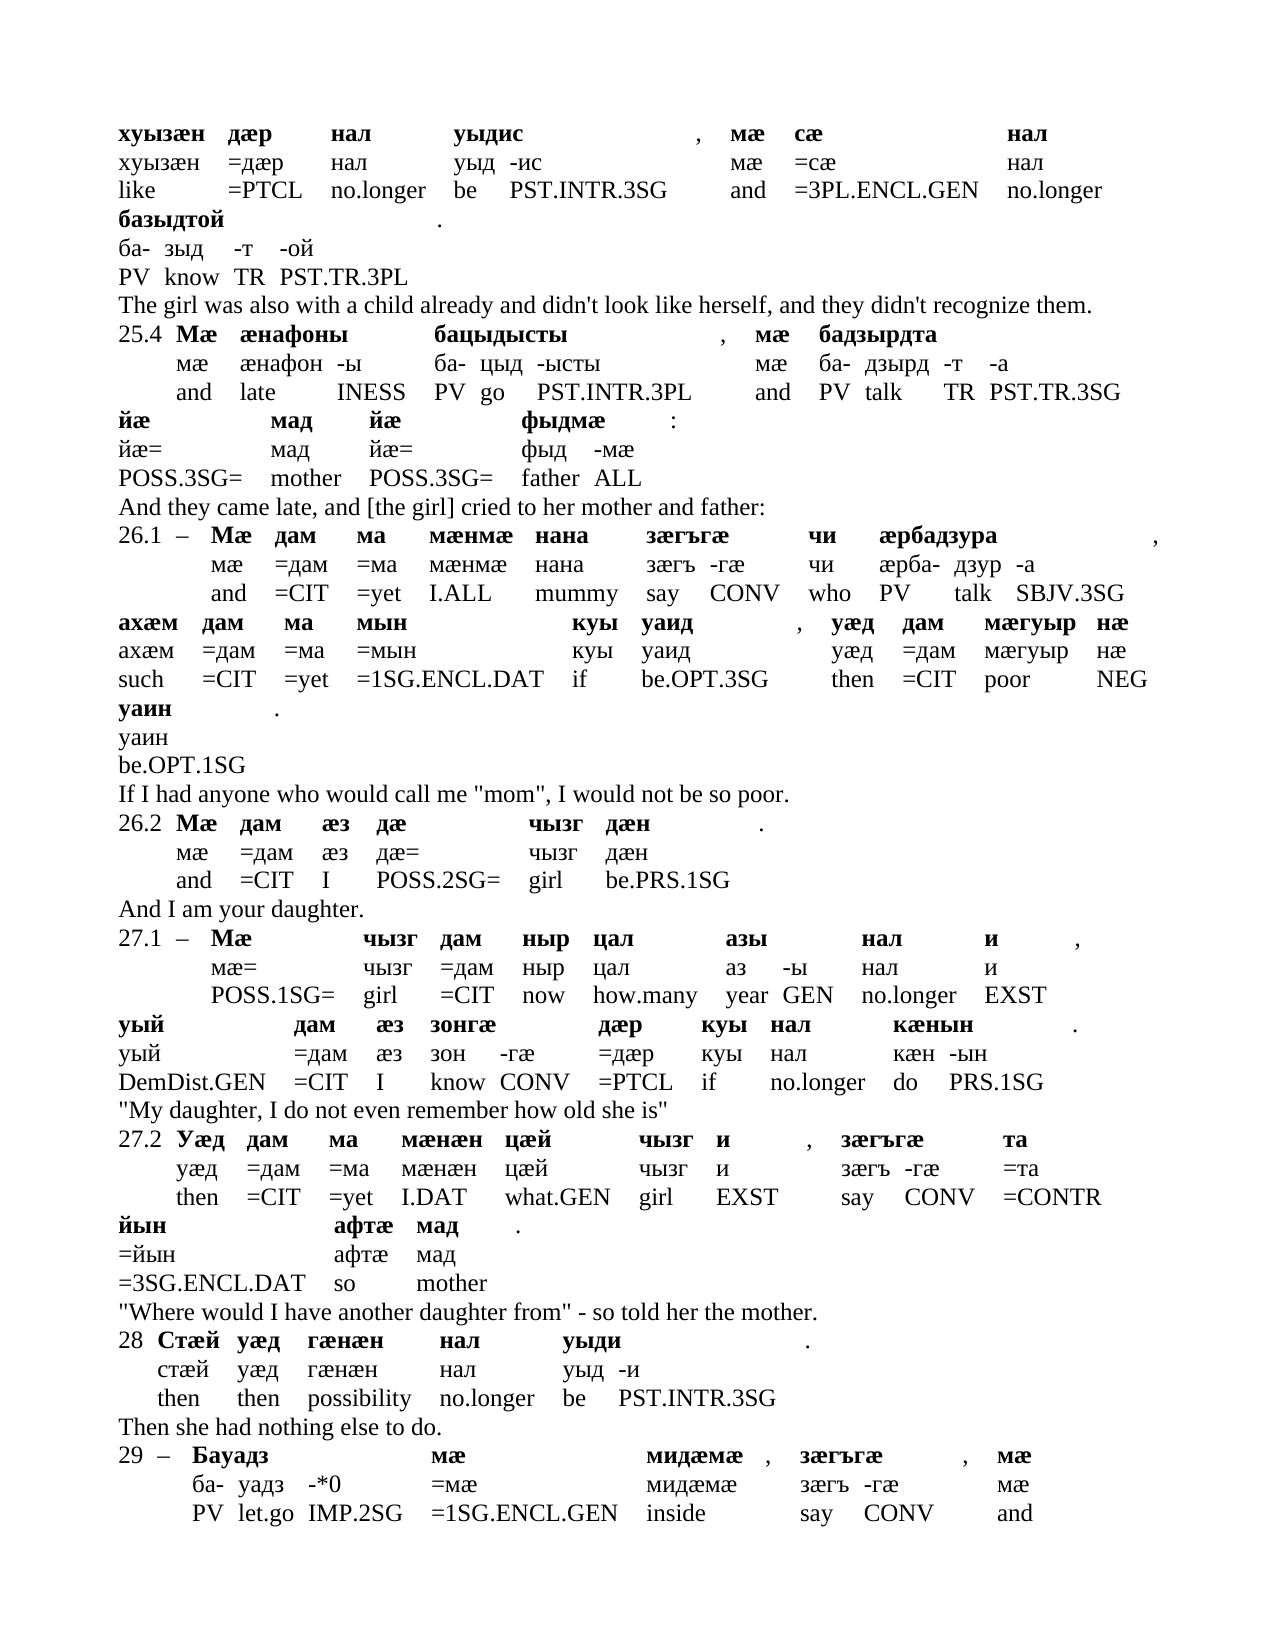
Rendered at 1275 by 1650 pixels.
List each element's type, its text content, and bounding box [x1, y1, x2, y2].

text =CIT [202, 664, 256, 693]
text зæгъ [800, 1469, 850, 1498]
text and [997, 1498, 1033, 1527]
text =ма [328, 1153, 373, 1182]
text ба- [434, 348, 466, 377]
text базыдтой [118, 204, 423, 233]
text æз [376, 1009, 416, 1038]
text уыд [453, 147, 496, 176]
text =мæ [431, 1469, 619, 1498]
text æнафоны [239, 319, 420, 348]
text – [157, 1441, 178, 1469]
text -а [989, 348, 1121, 377]
text фыдмæ [521, 406, 656, 434]
text нал [439, 1354, 534, 1383]
text PST.INTR.3SG [618, 1383, 777, 1412]
text чызг [363, 952, 412, 981]
text аз [725, 952, 768, 981]
text -*0 [308, 1469, 403, 1498]
text уæд [831, 607, 888, 636]
text =3PL.ENCL.GEN [794, 176, 979, 204]
text And I am your daughter. [118, 894, 1249, 923]
text нана [535, 521, 632, 549]
text say [841, 1182, 891, 1211]
text "My daughter, I do not even remember how old she is" [118, 1096, 1249, 1124]
text нал [770, 1009, 879, 1038]
text ныр [522, 923, 579, 952]
text -ы [782, 952, 834, 981]
text йын [118, 1211, 320, 1239]
text PV [434, 377, 466, 406]
text I [376, 1067, 402, 1096]
text talk [865, 377, 929, 406]
text The girl was also with a child already and didn't look like herself, and they didn't recognize them. [118, 291, 1249, 319]
text now [522, 981, 565, 1009]
text -мæ [593, 434, 642, 463]
text 26.1 [118, 521, 162, 549]
text уыди [562, 1326, 791, 1354]
text DemDist.GEN [118, 1067, 266, 1096]
text -гæ [904, 1153, 975, 1182]
text дæр [598, 1009, 687, 1038]
text no.longer [1007, 176, 1102, 204]
text girl [528, 866, 578, 894]
text зæгъ [646, 549, 696, 578]
text =CIT [246, 1182, 301, 1211]
text ма [328, 1124, 387, 1153]
text ба- [192, 1469, 224, 1498]
text мæ [730, 147, 766, 176]
text и [984, 923, 1061, 952]
text PV [879, 578, 940, 607]
text уаин [118, 722, 246, 751]
text мæнмæ [429, 521, 521, 549]
text æз [322, 837, 348, 866]
text мад [270, 434, 341, 463]
text та [1003, 1124, 1116, 1153]
text : [670, 406, 691, 434]
text æз [376, 1038, 402, 1067]
text 26.2 [118, 808, 162, 837]
text . [1072, 1009, 1093, 1038]
text цæй [504, 1124, 625, 1153]
text be.PRS.1SG [605, 866, 731, 894]
text дам [246, 1124, 315, 1153]
text кæнын [893, 1009, 1058, 1038]
text . [274, 693, 295, 722]
text дзур [954, 549, 1002, 578]
text =дам [239, 837, 294, 866]
text мад [270, 406, 355, 434]
text =дам [246, 1153, 301, 1182]
text дæ [376, 808, 514, 837]
text мæ [997, 1469, 1033, 1498]
text афтæ [333, 1211, 402, 1239]
text =сæ [794, 147, 979, 176]
text =CIT [440, 981, 494, 1009]
text =дам [274, 549, 329, 578]
text мидæмæ [646, 1441, 751, 1469]
text , [720, 319, 741, 348]
text мæгуыр [984, 607, 1083, 636]
text PST.TR.3PL [279, 262, 409, 291]
text æрба- [879, 549, 940, 578]
text I.ALL [429, 578, 507, 607]
text уыдис [453, 118, 682, 147]
text POSS.3SG= [369, 463, 494, 492]
text -ис [509, 147, 668, 176]
text зонгæ [430, 1009, 584, 1038]
text -и [618, 1354, 777, 1383]
text "Where would I have another daughter from" - so told her the mother. [118, 1297, 1249, 1326]
text гæнæн [307, 1354, 412, 1383]
text and [211, 578, 247, 607]
text мæнæн [401, 1153, 477, 1182]
text =CIT [294, 1067, 348, 1096]
text дæн [605, 837, 731, 866]
text 25.4 [118, 319, 162, 348]
text possibility [307, 1383, 412, 1412]
text уый [118, 1038, 266, 1067]
text then [176, 1182, 219, 1211]
text , [806, 1124, 827, 1153]
text POSS.2SG= [376, 866, 501, 894]
text , [1074, 923, 1095, 952]
text нал [770, 1038, 865, 1067]
text чи [808, 549, 851, 578]
text PST.INTR.3PL [537, 377, 692, 406]
text куы [701, 1038, 742, 1067]
text then [157, 1383, 209, 1412]
text =3SG.ENCL.DAT [118, 1268, 306, 1297]
text ма [284, 607, 343, 636]
text зæгъгæ [646, 521, 794, 549]
text зæгъгæ [841, 1124, 989, 1153]
text Мæ [211, 923, 349, 952]
text . [758, 808, 779, 837]
text дам [294, 1009, 362, 1038]
text куы [572, 607, 627, 636]
text дам [202, 607, 270, 636]
text inside [646, 1498, 737, 1527]
text нал [439, 1326, 548, 1354]
text =дæр [228, 147, 303, 176]
text уæд [176, 1153, 219, 1182]
text talk [954, 578, 1002, 607]
text æнафон [239, 348, 323, 377]
text – [176, 521, 197, 549]
text мæнæн [401, 1124, 491, 1153]
text нæ [1096, 636, 1148, 664]
text хуызæн [118, 118, 214, 147]
text уадз [238, 1469, 294, 1498]
text TR [943, 377, 975, 406]
text poor [984, 664, 1069, 693]
text mother [416, 1268, 487, 1297]
text Then she had nothing else to do. [118, 1412, 1249, 1441]
text бацыдысты [434, 319, 706, 348]
text ахæм [118, 636, 174, 664]
text who [808, 578, 851, 607]
text CONV [904, 1182, 975, 1211]
text And they came late, and [the girl] cried to her mother and father: [118, 492, 1249, 521]
text дам [239, 808, 308, 837]
text дæ= [376, 837, 501, 866]
text ба- [819, 348, 851, 377]
text æз [322, 808, 362, 837]
text -ы [337, 348, 406, 377]
text мæ= [211, 952, 335, 981]
text мад [416, 1211, 501, 1239]
text чызг [528, 837, 578, 866]
text Уæд [176, 1124, 233, 1153]
text =йын [118, 1239, 306, 1268]
text Бауадз [192, 1441, 417, 1469]
text IMP.2SG [308, 1498, 403, 1527]
text CONV [499, 1067, 570, 1096]
text . [804, 1326, 825, 1354]
text ба- [118, 233, 150, 262]
text no.longer [439, 1383, 534, 1412]
text хуызæн [118, 147, 200, 176]
text уаид [641, 607, 783, 636]
text зыд [164, 233, 220, 262]
text цал [593, 923, 712, 952]
text куы [572, 636, 613, 664]
text =дам [440, 952, 494, 981]
text уæд [237, 1326, 294, 1354]
text куы [701, 1009, 756, 1038]
text PST.INTR.3SG [509, 176, 668, 204]
text -гæ [863, 1469, 934, 1498]
text =CIT [274, 578, 329, 607]
text =ма [356, 549, 401, 578]
text чи [808, 521, 865, 549]
text say [646, 578, 696, 607]
text =PTCL [598, 1067, 673, 1096]
text like [118, 176, 200, 204]
text цал [593, 952, 698, 981]
text мæ [755, 348, 791, 377]
text уæд [831, 636, 874, 664]
text йæ= [369, 434, 494, 463]
text let.go [238, 1498, 294, 1527]
text I.DAT [401, 1182, 477, 1211]
text know [430, 1067, 486, 1096]
text =дæр [598, 1038, 673, 1067]
text 29 [118, 1441, 143, 1469]
text be [562, 1383, 604, 1412]
text -ой [279, 233, 409, 262]
text then [831, 664, 874, 693]
text =1SG.ENCL.GEN [431, 1498, 619, 1527]
text зæгъгæ [800, 1441, 948, 1469]
text EXST [716, 1182, 778, 1211]
text цæй [504, 1153, 611, 1182]
text POSS.1SG= [211, 981, 335, 1009]
text know [164, 262, 220, 291]
text NEG [1096, 664, 1148, 693]
text мæ [176, 837, 212, 866]
text CONV [863, 1498, 934, 1527]
text нал [861, 923, 970, 952]
text CONV [709, 578, 781, 607]
text PV [192, 1498, 224, 1527]
text If I had anyone who would call me "mom", I would not be so poor. [118, 779, 1249, 808]
text girl [638, 1182, 688, 1211]
text no.longer [770, 1067, 865, 1096]
text go [480, 377, 523, 406]
text if [701, 1067, 742, 1096]
text =ма [284, 636, 329, 664]
text ALL [593, 463, 642, 492]
text дзырд [865, 348, 929, 377]
text and [730, 176, 766, 204]
text и [984, 952, 1047, 981]
text нана [535, 549, 618, 578]
text бадзырдта [819, 319, 1135, 348]
text do [893, 1067, 935, 1096]
text what.GEN [504, 1182, 611, 1211]
text late [239, 377, 323, 406]
text EXST [984, 981, 1047, 1009]
text =CONTR [1003, 1182, 1102, 1211]
text =yet [356, 578, 401, 607]
text уæд [237, 1354, 280, 1383]
text SBJV.3SG [1016, 578, 1125, 607]
text mother [270, 463, 341, 492]
text year [725, 981, 768, 1009]
text нæ [1096, 607, 1162, 636]
text фыд [521, 434, 580, 463]
text PV [118, 262, 150, 291]
text PRS.1SG [949, 1067, 1044, 1096]
text -ысты [537, 348, 692, 377]
text мидæмæ [646, 1469, 737, 1498]
text 27.2 [118, 1124, 162, 1153]
text TR [233, 262, 266, 291]
text =yet [328, 1182, 373, 1211]
text уаид [641, 636, 769, 664]
text дæр [228, 118, 317, 147]
text =дам [202, 636, 256, 664]
text мæ [730, 118, 780, 147]
text GEN [782, 981, 834, 1009]
text INESS [337, 377, 406, 406]
text нал [1007, 118, 1116, 147]
text . [515, 1211, 536, 1239]
text -ын [949, 1038, 1044, 1067]
text and [176, 866, 212, 894]
text азы [725, 923, 848, 952]
text , [695, 118, 716, 147]
text мæ [997, 1441, 1047, 1469]
text мæ [211, 549, 247, 578]
text no.longer [331, 176, 426, 204]
text мын [356, 607, 558, 636]
text =та [1003, 1153, 1102, 1182]
text и [716, 1124, 792, 1153]
text мæгуыр [984, 636, 1069, 664]
text , [1152, 521, 1173, 549]
text дæн [605, 808, 744, 837]
text чызг [528, 808, 592, 837]
text =мын [356, 636, 544, 664]
text уаин [118, 693, 260, 722]
text – [176, 923, 197, 952]
text ма [356, 521, 415, 549]
text ныр [522, 952, 565, 981]
text mummy [535, 578, 618, 607]
text чызг [363, 923, 426, 952]
text уыд [562, 1354, 604, 1383]
text =yet [284, 664, 329, 693]
text гæнæн [307, 1326, 426, 1354]
text и [716, 1153, 778, 1182]
text -а [1016, 549, 1125, 578]
text , [962, 1441, 983, 1469]
text =CIT [239, 866, 294, 894]
text -т [943, 348, 975, 377]
text Стæй [157, 1326, 223, 1354]
text мæ [755, 319, 805, 348]
text йæ [369, 406, 507, 434]
text -гæ [499, 1038, 570, 1067]
text , [796, 607, 817, 636]
text æрбадзура [879, 521, 1138, 549]
text йæ= [118, 434, 243, 463]
text нал [1007, 147, 1102, 176]
text цыд [480, 348, 523, 377]
text стæй [157, 1354, 209, 1383]
text =PTCL [228, 176, 303, 204]
text =дам [294, 1038, 348, 1067]
text йæ [118, 406, 257, 434]
text чызг [638, 1124, 702, 1153]
text how.many [593, 981, 698, 1009]
text нал [331, 147, 426, 176]
text such [118, 664, 174, 693]
text зæгъ [841, 1153, 891, 1182]
text афтæ [333, 1239, 388, 1268]
text if [572, 664, 613, 693]
text say [800, 1498, 850, 1527]
text чызг [638, 1153, 688, 1182]
text be [453, 176, 496, 204]
text no.longer [861, 981, 957, 1009]
text мад [416, 1239, 487, 1268]
text Мæ [176, 808, 226, 837]
text нал [861, 952, 957, 981]
text PST.TR.3SG [989, 377, 1121, 406]
text 28 [118, 1326, 143, 1354]
text мæ [431, 1441, 632, 1469]
text -гæ [709, 549, 781, 578]
text кæн [893, 1038, 935, 1067]
text =1SG.ENCL.DAT [356, 664, 544, 693]
text зон [430, 1038, 486, 1067]
text нал [331, 118, 439, 147]
text 27.1 [118, 923, 162, 952]
text =CIT [902, 664, 956, 693]
text уый [118, 1009, 280, 1038]
text so [333, 1268, 388, 1297]
text -т [233, 233, 266, 262]
text I [322, 866, 348, 894]
text дам [902, 607, 970, 636]
text Мæ [176, 319, 226, 348]
text then [237, 1383, 280, 1412]
text . [436, 204, 457, 233]
text мæнмæ [429, 549, 507, 578]
text дам [440, 923, 508, 952]
text PV [819, 377, 851, 406]
text дам [274, 521, 343, 549]
text POSS.3SG= [118, 463, 243, 492]
text сæ [794, 118, 993, 147]
text мæ [176, 348, 212, 377]
text and [176, 377, 212, 406]
text father [521, 463, 580, 492]
text , [765, 1441, 786, 1469]
text be.OPT.1SG [118, 751, 246, 779]
text and [755, 377, 791, 406]
text girl [363, 981, 412, 1009]
text =дам [902, 636, 956, 664]
text ахæм [118, 607, 188, 636]
text Мæ [211, 521, 261, 549]
text be.OPT.3SG [641, 664, 769, 693]
